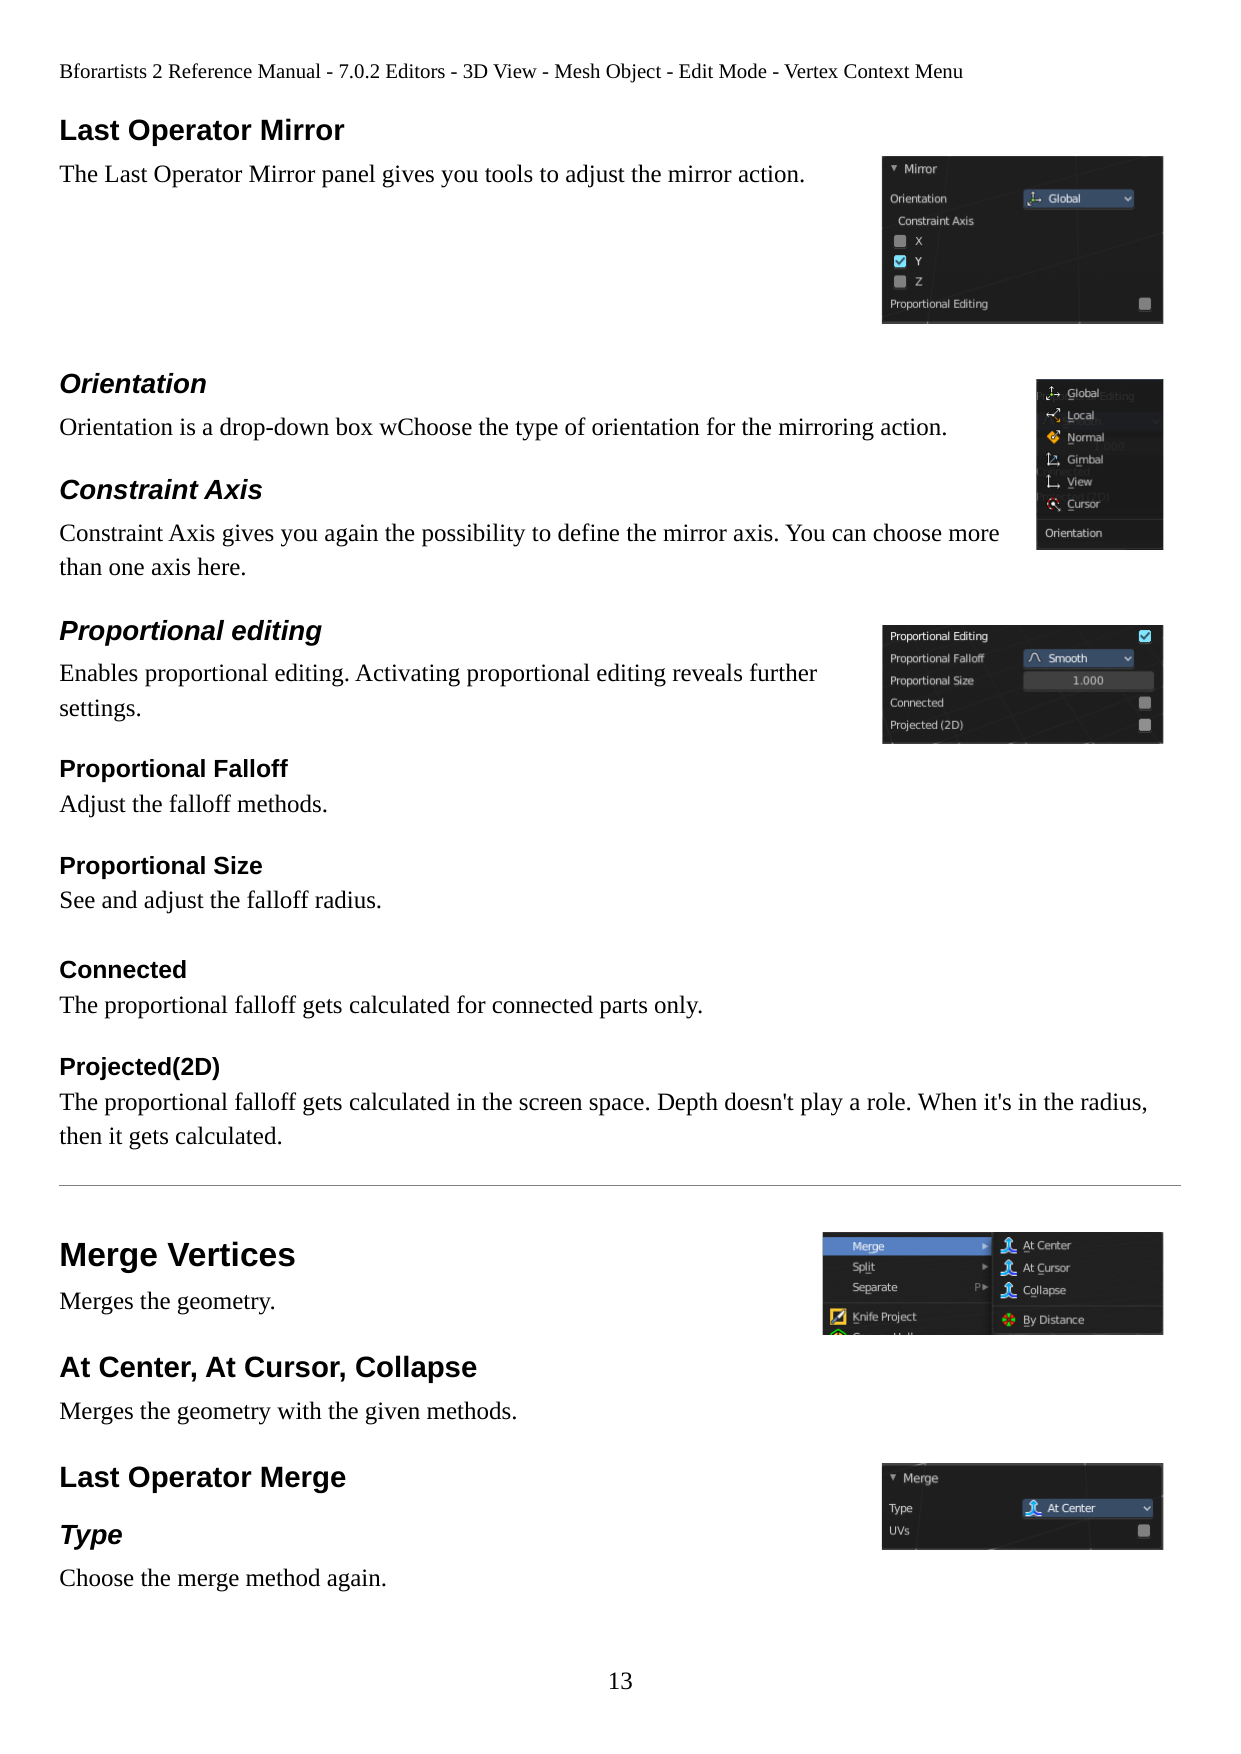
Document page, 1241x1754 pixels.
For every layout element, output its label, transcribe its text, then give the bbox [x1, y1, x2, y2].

subtitle [1164, 1235, 1181, 1274]
subtitle [1164, 473, 1181, 505]
text Merges the geometry. [59, 1286, 822, 1315]
text Merges the geometry with the given methods. [59, 1396, 1181, 1425]
text The Last Operator Mirror panel gives you tools to adjust the mirror action. [59, 159, 881, 188]
text See and adjust the falloff radius. [59, 886, 1181, 914]
picture [1036, 379, 1164, 550]
subtitle Proportional Size [59, 851, 1181, 879]
subtitle Last Operator Mirror [59, 113, 1181, 146]
subtitle Orientation [59, 368, 1181, 399]
text Choose the merge method again. [59, 1563, 1181, 1592]
subtitle Projected(2D) [59, 1052, 1181, 1080]
text [1164, 1286, 1181, 1315]
subtitle Type [59, 1519, 1181, 1551]
picture [882, 625, 1164, 744]
subtitle Last Operator Merge [59, 1460, 1181, 1494]
subtitle At Center, At Cursor, Collapse [59, 1350, 1181, 1384]
text The proportional falloff gets calculated for connected parts only. [59, 990, 1181, 1019]
subtitle Proportional editing [59, 614, 1181, 646]
subtitle Constraint Axis [59, 473, 1036, 505]
subtitle Proportional Falloff [59, 754, 1181, 783]
picture [881, 156, 1164, 324]
text Orientation is a drop-down box wChoose the type of orientation for the mirroring action. [59, 412, 1036, 441]
picture [822, 1232, 1164, 1335]
subtitle Connected [59, 956, 1181, 984]
picture [881, 1463, 1164, 1550]
text The proportional falloff gets calculated in the screen space. Depth doesn't play a role. When it's in the radius, then it gets calculated. [59, 1087, 1181, 1150]
text Adjust the falloff methods. [59, 789, 1181, 818]
text Enables proportional editing. Activating proportional editing reveals further settings. [59, 658, 882, 722]
text Constraint Axis gives you again the possibility to define the mirror axis. You can choose more than one axis here. [59, 518, 1181, 581]
subtitle Merge Vertices [59, 1235, 822, 1274]
